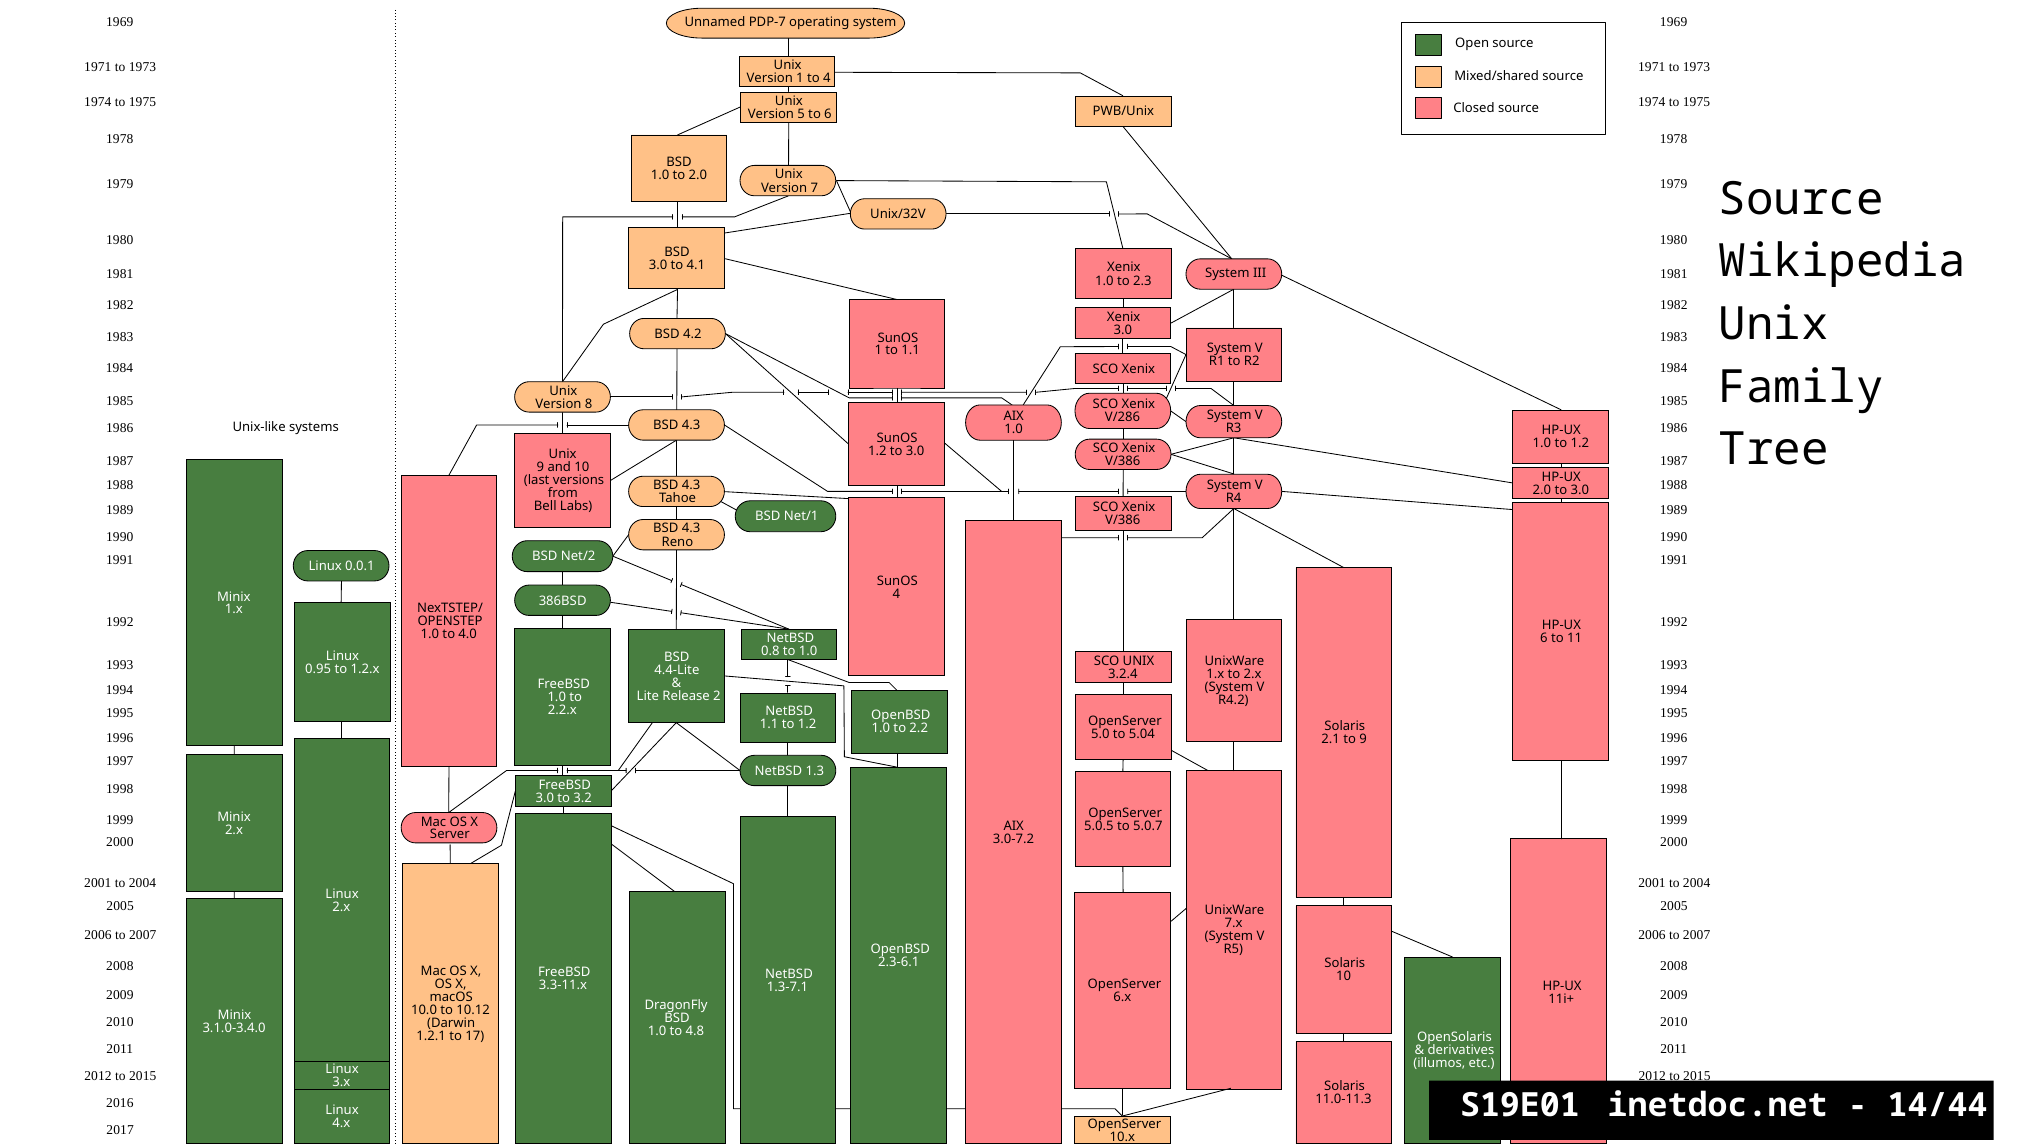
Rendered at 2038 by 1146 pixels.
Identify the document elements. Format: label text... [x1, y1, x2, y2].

text_box S19E01 inetdoc.net - <numéro>/44 [1429, 1080, 1994, 1140]
text_box Source Wikipedia Unix Family Tree [1712, 165, 2032, 827]
picture [70, 3, 1725, 1146]
